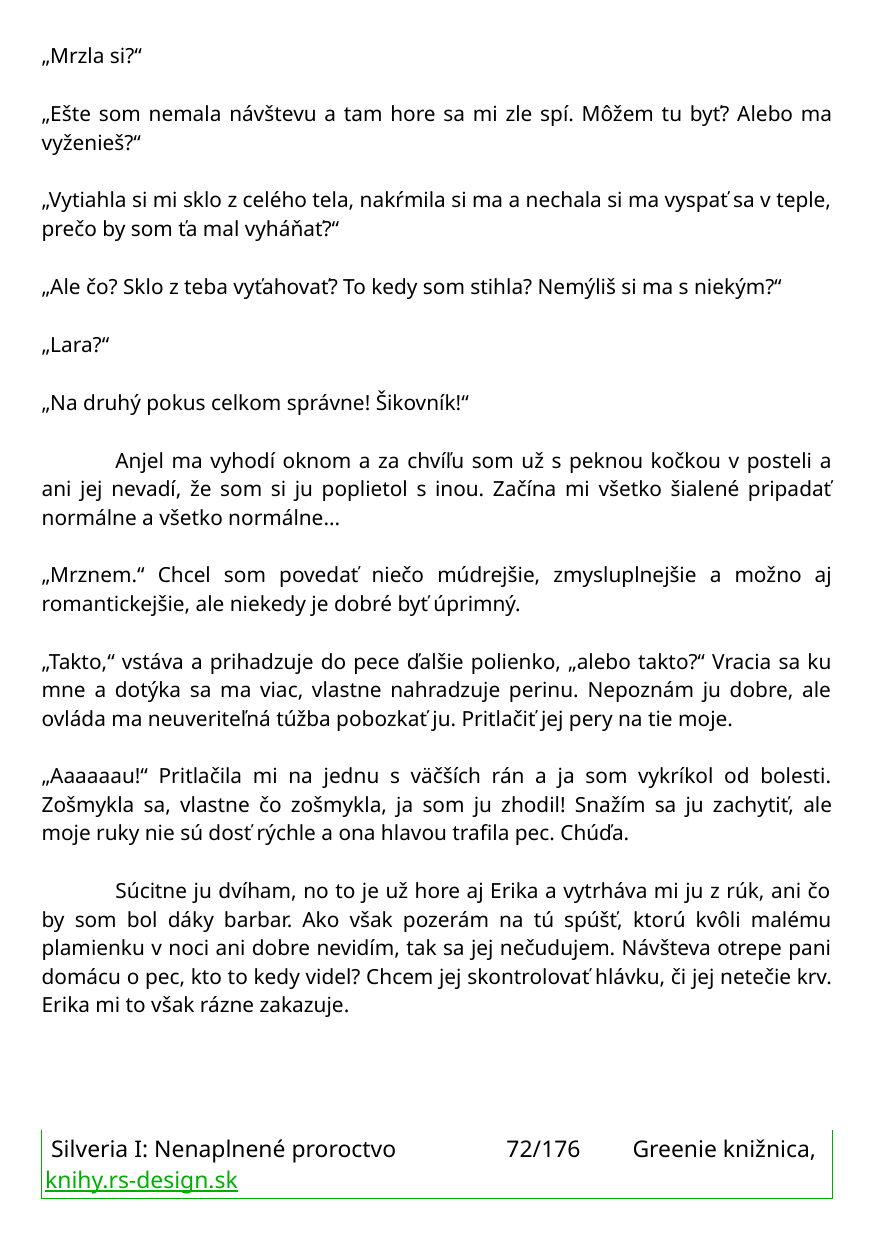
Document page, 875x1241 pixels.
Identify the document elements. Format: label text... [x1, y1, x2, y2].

text „Mrznem.“ Chcel som povedať niečo múdrejšie, zmysluplnejšie a možno aj romantickejšie, ale niekedy je dobré byť úprimný. [41, 561, 833, 617]
text Anjel ma vyhodí oknom a za chvíľu som už s peknou kočkou v posteli a ani jej nevadí, že som si ju poplietol s inou. Začína mi všetko šialené pripadať normálne a všetko normálne... [41, 446, 833, 531]
text „Takto,“ vstáva a prihadzuje do pece ďalšie polienko, „alebo takto?“ Vracia sa ku mne a dotýka sa ma viac, vlastne nahradzuje perinu. Nepoznám ju dobre, ale ovláda ma neuveriteľná túžba pobozkať ju. Pritlačiť jej pery na tie moje. [41, 647, 833, 732]
text „Mrzla si?“ [41, 41, 833, 70]
text Súcitne ju dvíham, no to je už hore aj Erika a vytrháva mi ju z rúk, ani čo by som bol dáky barbar. Ako však pozerám na tú spúšť, ktorú kvôli malému plamienku v noci ani dobre nevidím, tak sa jej nečudujem. Návšteva otrepe pani domácu o pec, kto to kedy videl? Chcem jej skontrolovať hlávku, či jej netečie krv. Erika mi to však rázne zakazuje. [41, 876, 833, 1019]
text „Ešte som nemala návštevu a tam hore sa mi zle spí. Môžem tu byť? Alebo ma vyženieš?“ [41, 99, 833, 156]
text „Lara?“ [41, 330, 833, 358]
text „Vytiahla si mi sklo z celého tela, nakŕmila si ma a nechala si ma vyspať sa v teple, prečo by som ťa mal vyháňať?“ [41, 186, 833, 242]
text „Aaaaaau!“ Pritlačila mi na jednu s väčších rán a ja som vykríkol od bolesti. Zošmykla sa, vlastne čo zošmykla, ja som ju zhodil! Snažím sa ju zachytiť, ale moje ruky nie sú dosť rýchle a ona hlavou trafila pec. Chúďa. [41, 762, 833, 847]
text „Na druhý pokus celkom správne! Šikovník!“ [41, 388, 833, 416]
text „Ale čo? Sklo z teba vyťahovať? To kedy som stihla? Nemýliš si ma s niekým?“ [41, 272, 833, 300]
